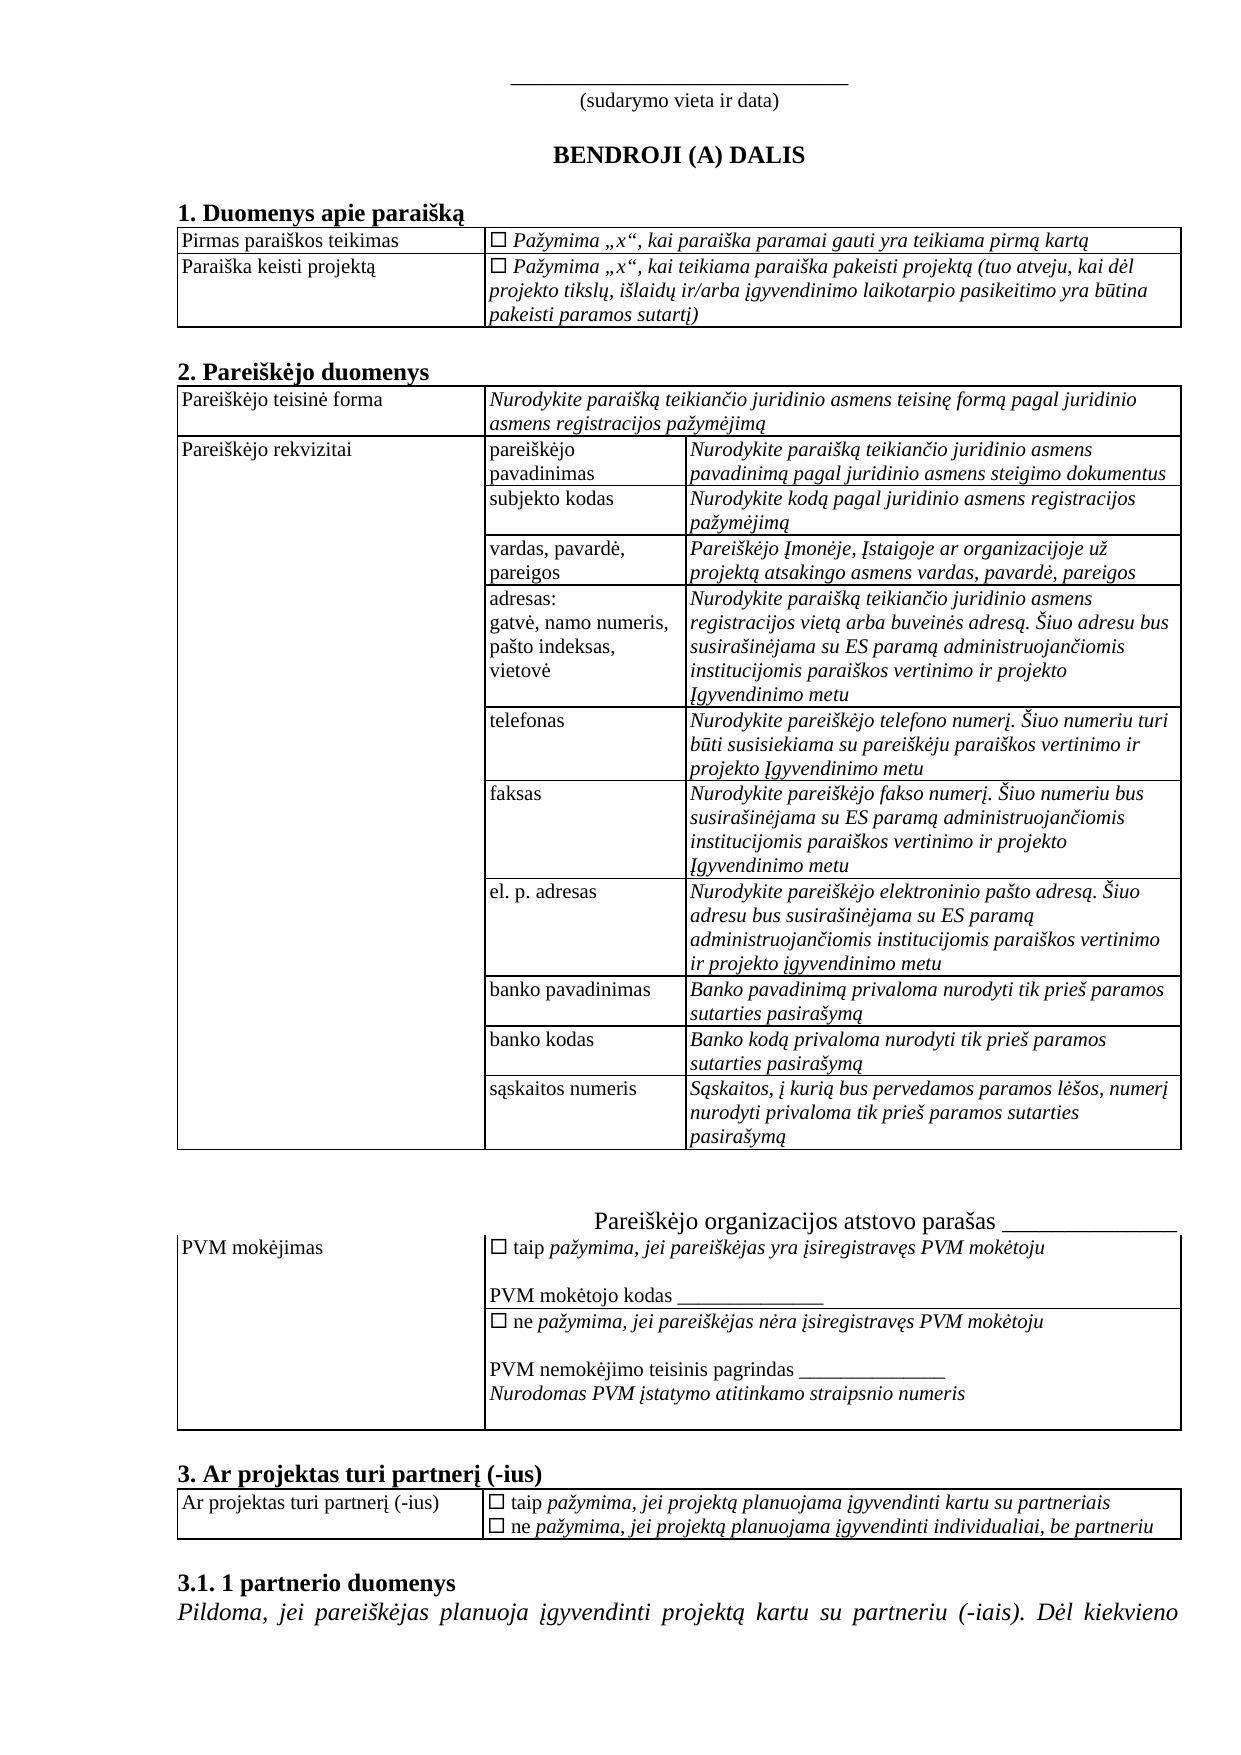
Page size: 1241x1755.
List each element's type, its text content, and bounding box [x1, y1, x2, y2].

table_header Pareiškėjo teisinė forma [178, 387, 484, 435]
text BENDROJI (A) DALIS [177, 141, 1181, 169]
table_cell PVM mokėjimas [178, 1235, 484, 1429]
text 3.1. 1 partnerio duomenys [177, 1568, 1181, 1597]
table_cell Pareiškėjo organizacijos atstovo parašas ______________ [177, 1150, 1181, 1235]
table_cell telefonas [486, 708, 685, 780]
table_cell pareiškėjo pavadinimas [486, 437, 685, 485]
text (sudarymo vieta ir data) [177, 88, 1181, 112]
table_cell adresas: gatvė, namo numeris, pašto indeksas, vietovė [486, 586, 685, 706]
table_cell Pareiškėjo rekvizitai [178, 437, 484, 1148]
table_cell el. p. adresas [486, 879, 685, 975]
table_cell sąskaitos numeris [486, 1076, 685, 1148]
table_header Pirmas paraiškos teikimas [178, 228, 484, 252]
table_cell faksas [486, 781, 685, 877]
table_cell Nurodykite paraišką teikiančio juridinio asmens pavadinimą pagal juridinio asmens steigimo dokumentus [687, 437, 1180, 485]
table_cell Nurodykite kodą pagal juridinio asmens registracijos pažymėjimą [687, 486, 1180, 534]
table_cell Paraiška keisti projektą [178, 254, 484, 326]
table_cell subjekto kodas [486, 486, 685, 534]
table_cell Nurodykite pareiškėjo fakso numerį. Šiuo numeriu bus susirašinėjama su ES paramą administruojančiomis institucijomis paraiškos vertinimo ir projekto Įgyvendinimo metu [687, 781, 1180, 877]
table_cell Sąskaitos, į kurią bus pervedamos paramos lėšos, numerį nurodyti privaloma tik prieš paramos sutarties pasirašymą [687, 1076, 1180, 1148]
table_cell Nurodykite pareiškėjo elektroninio pašto adresą. Šiuo adresu bus susirašinėjama su ES paramą administruojančiomis institucijomis paraiškos vertinimo ir projekto įgyvendinimo metu [687, 879, 1180, 975]
table_cell Nurodykite pareiškėjo telefono numerį. Šiuo numeriu turi būti susisiekiama su pareiškėju paraiškos vertinimo ir projekto Įgyvendinimo metu [687, 708, 1180, 780]
table_cell Banko pavadinimą privaloma nurodyti tik prieš paramos sutarties pasirašymą [687, 977, 1180, 1025]
table_cell banko pavadinimas [486, 977, 685, 1025]
table_header Nurodykite paraišką teikiančio juridinio asmens teisinę formą pagal juridinio asmens registracijos pažymėjimą [486, 387, 1180, 435]
text 1. Duomenys apie paraišką [177, 198, 1181, 227]
table_header  Pažymima „x“, kai paraiška paramai gauti yra teikiama pirmą kartą [486, 228, 1180, 252]
text 2. Pareiškėjo duomenys [177, 357, 1181, 385]
table_header  taip pažymima, jei projektą planuojama įgyvendinti kartu su partneriais  ne pažymima, jei projektą planuojama įgyvendinti individualiai, be partneriu [484, 1490, 1180, 1538]
table_cell  Pažymima „x“, kai teikiama paraiška pakeisti projektą (tuo atveju, kai dėl projekto tikslų, išlaidų ir/arba įgyvendinimo laikotarpio pasikeitimo yra būtina pakeisti paramos sutartį) [486, 254, 1180, 326]
text ___________________________ [177, 59, 1181, 88]
table_cell banko kodas [486, 1027, 685, 1075]
table_cell  taip pažymima, jei pareiškėjas yra įsiregistravęs PVM mokėtoju PVM mokėtojo kodas ______________ [486, 1235, 1180, 1307]
table_cell Pareiškėjo Įmonėje, Įstaigoje ar organizacijoje už projektą atsakingo asmens vardas, pavardė, pareigos [687, 536, 1180, 584]
table_cell Banko kodą privaloma nurodyti tik prieš paramos sutarties pasirašymą [687, 1027, 1180, 1075]
text Pildoma, jei pareiškėjas planuoja įgyvendinti projektą kartu su partneriu (-iais). Dėl kiekvieno [177, 1597, 1181, 1626]
table_cell vardas, pavardė, pareigos [486, 536, 685, 584]
text 3. Ar projektas turi partnerį (-ius) [177, 1459, 1181, 1488]
table_cell Nurodykite paraišką teikiančio juridinio asmens registracijos vietą arba buveinės adresą. Šiuo adresu bus susirašinėjama su ES paramą administruojančiomis institucijomis paraiškos vertinimo ir projekto Įgyvendinimo metu [687, 586, 1180, 706]
table_cell  ne pažymima, jei pareiškėjas nėra įsiregistravęs PVM mokėtoju PVM nemokėjimo teisinis pagrindas ______________ Nurodomas PVM įstatymo atitinkamo straipsnio numeris [486, 1309, 1180, 1429]
table_header Ar projektas turi partnerį (-ius) [178, 1490, 482, 1538]
